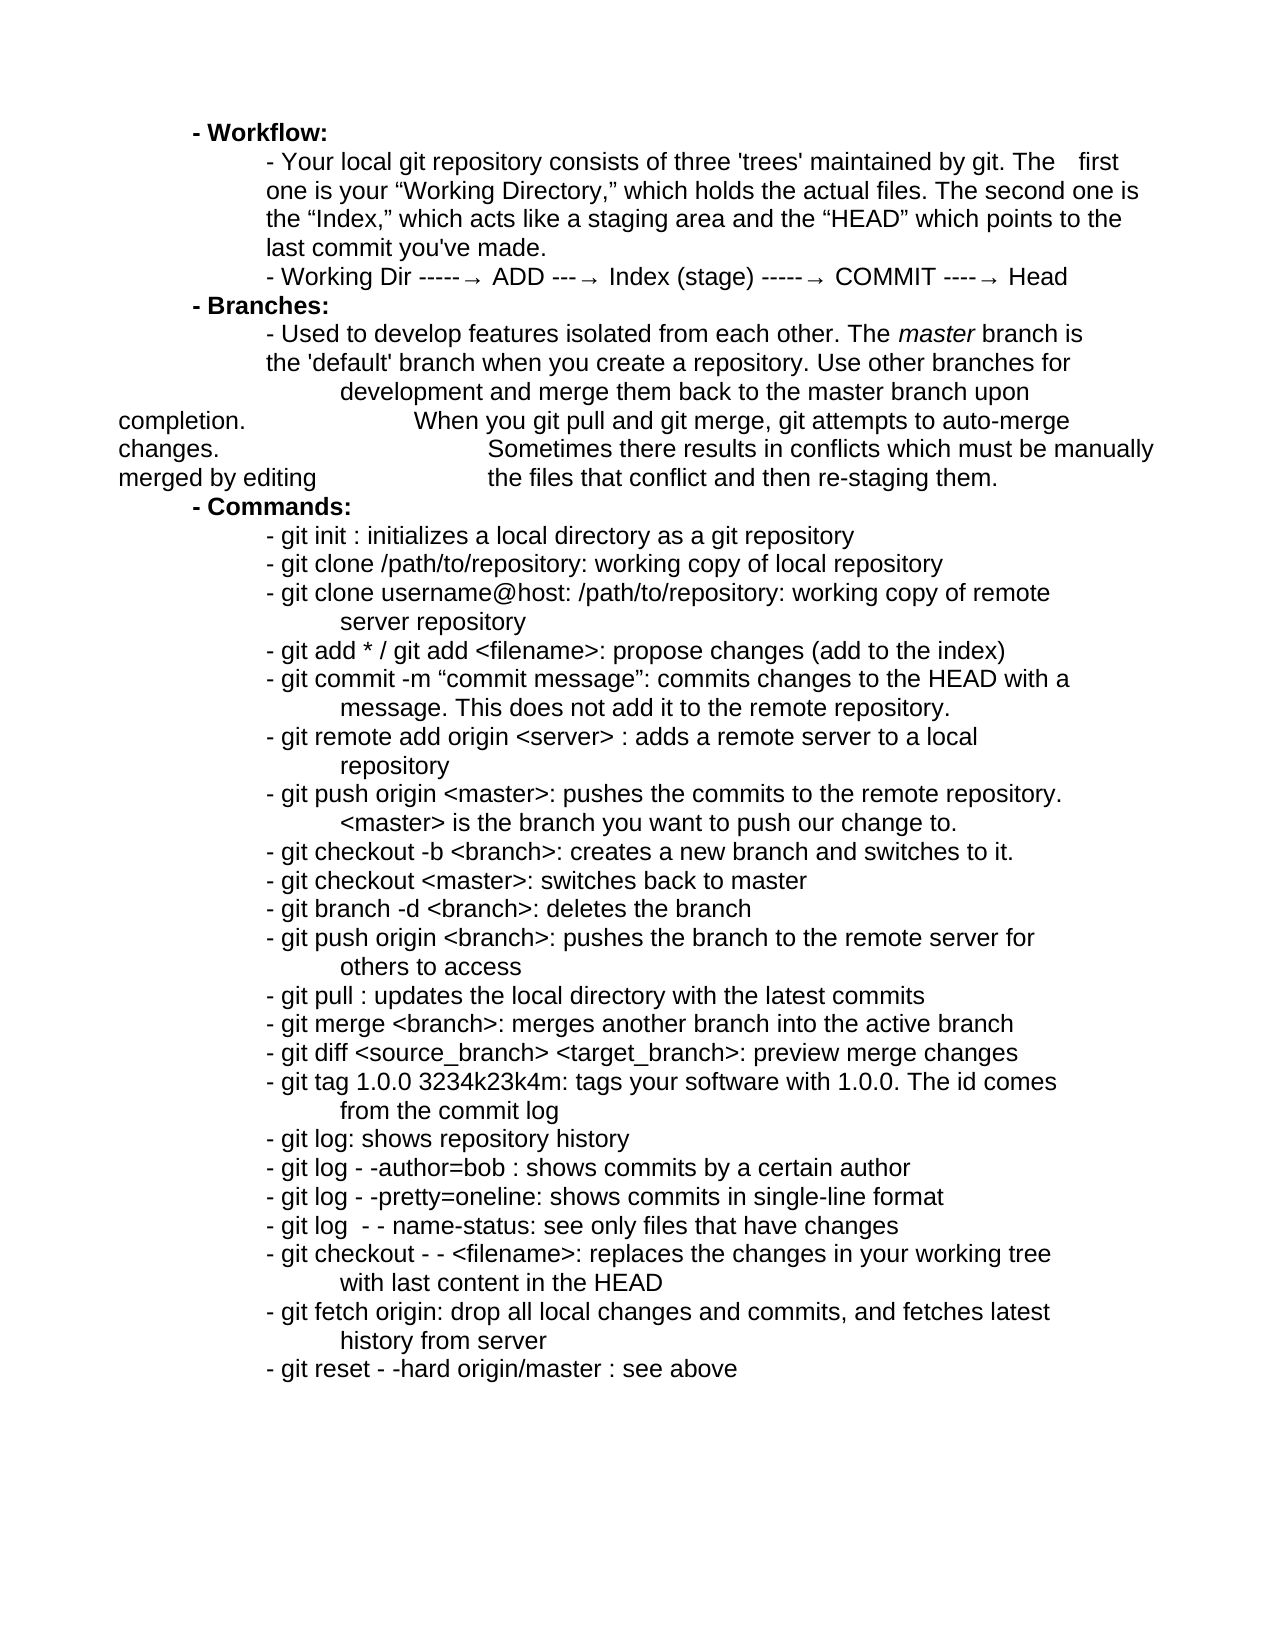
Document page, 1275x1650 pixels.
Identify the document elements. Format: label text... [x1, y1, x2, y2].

text - git tag 1.0.0 3234k23k4m: tags your software with 1.0.0. The id comes from the commit log [118, 1067, 1157, 1124]
text - git pull : updates the local directory with the latest commits [118, 981, 1157, 1009]
text - git fetch origin: drop all local changes and commits, and fetches latest history from server [118, 1297, 1157, 1354]
text - git init : initializes a local directory as a git repository [118, 521, 1157, 549]
text - git log - -pretty=oneline: shows commits in single-line format [118, 1182, 1157, 1211]
text - git clone /path/to/repository: working copy of local repository [118, 549, 1157, 578]
text - git log - -author=bob : shows commits by a certain author [118, 1153, 1157, 1182]
text - git clone username@host: /path/to/repository: working copy of remote server repository [118, 578, 1157, 636]
text - git reset - -hard origin/master : see above [118, 1354, 1157, 1383]
text - Workflow: [118, 118, 1157, 147]
text - git diff <source_branch> <target_branch>: preview merge changes [118, 1038, 1157, 1067]
text - git commit -m “commit message”: commits changes to the HEAD with a message. This does not add it to the remote repository. [118, 664, 1157, 722]
text - git merge <branch>: merges another branch into the active branch [118, 1009, 1157, 1038]
text - git checkout <master>: switches back to master [118, 866, 1157, 894]
text - Working Dir -----→ ADD ---→ Index (stage) -----→ COMMIT ----→ Head [118, 262, 1157, 291]
text - git log: shows repository history [118, 1124, 1157, 1153]
text - git remote add origin <server> : adds a remote server to a local repository [118, 722, 1157, 779]
text - git checkout -b <branch>: creates a new branch and switches to it. [118, 837, 1157, 866]
text - git branch -d <branch>: deletes the branch [118, 894, 1157, 923]
text - Used to develop features isolated from each other. The master branch is the 'default' branch when you create a repository. Use other branches for development and merge them back to the master branch upon completion. When you git pull and git merge, git attempts to auto-merge changes. Sometimes there results in conflicts which must be manually merged by editing the files that conflict and then re-staging them. [118, 319, 1157, 492]
text - git checkout - - <filename>: replaces the changes in your working tree with last content in the HEAD [118, 1239, 1157, 1297]
text - git log - - name-status: see only files that have changes [118, 1211, 1157, 1239]
text - Your local git repository consists of three 'trees' maintained by git. The first one is your “Working Directory,” which holds the actual files. The second one is the “Index,” which acts like a staging area and the “HEAD” which points to the last commit you've made. [118, 147, 1157, 262]
text - git push origin <master>: pushes the commits to the remote repository. <master> is the branch you want to push our change to. [118, 779, 1157, 837]
text - git push origin <branch>: pushes the branch to the remote server for others to access [118, 923, 1157, 981]
text - git add * / git add <filename>: propose changes (add to the index) [118, 636, 1157, 664]
text - Commands: [118, 492, 1157, 521]
text - Branches: [118, 291, 1157, 319]
